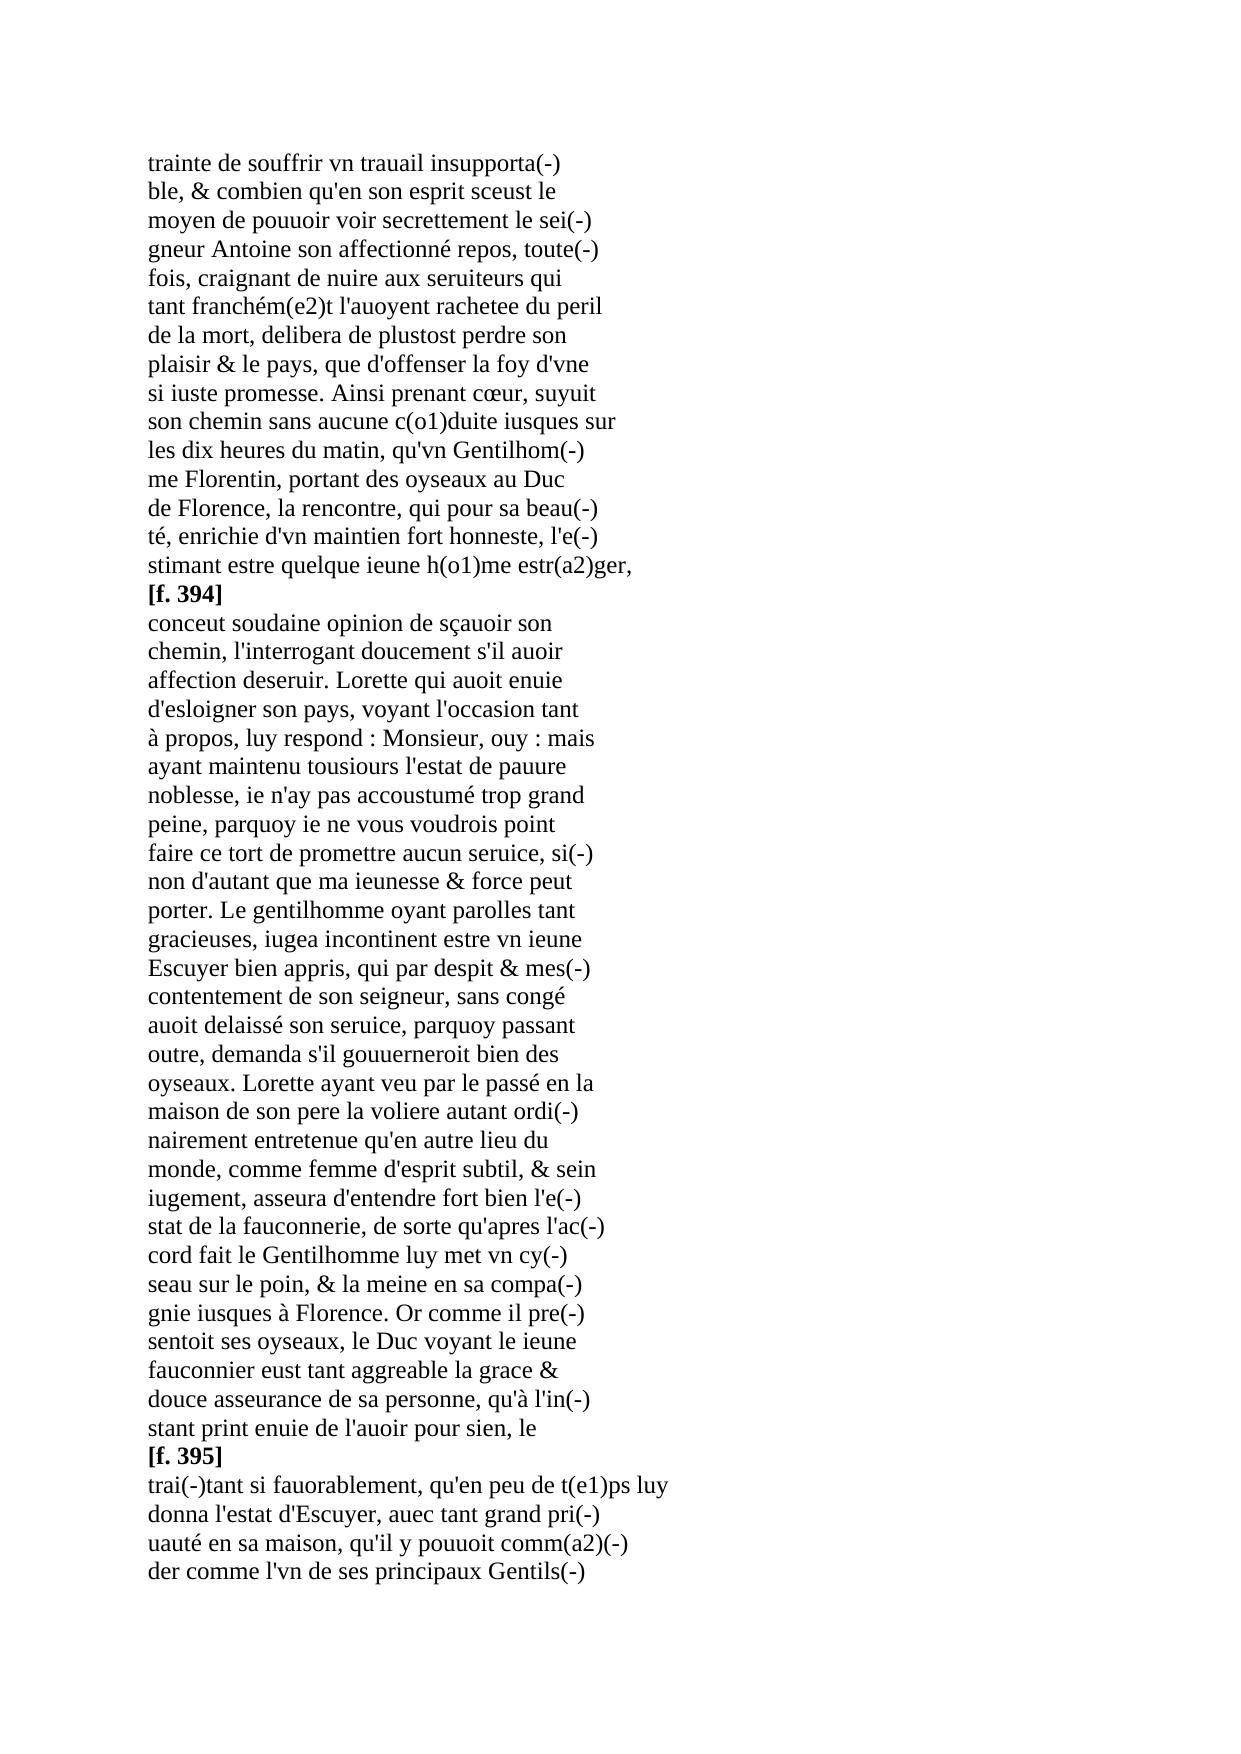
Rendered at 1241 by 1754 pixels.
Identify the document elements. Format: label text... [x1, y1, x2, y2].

text trainte de souffrir vn trauail insupporta(-) ble, & combien qu'en son esprit sceust le moyen de pouuoir voir secrettement le sei(-) gneur Antoine son affectionné repos, toute(-) fois, craignant de nuire aux seruiteurs qui tant franchém(e2)t l'auoyent rachetee du peril de la mort, delibera de plustost perdre son plaisir & le pays, que d'offenser la foy d'vne si iuste promesse. Ainsi prenant cœur, suyuit son chemin sans aucune c(o1)duite iusques sur les dix heures du matin, qu'vn Gentilhom(-) me Florentin, portant des oyseaux au Duc de Florence, la rencontre, qui pour sa beau(-) té, enrichie d'vn maintien fort honneste, l'e(-) stimant estre quelque ieune h(o1)me estr(a2)ger, [f. 394] conceut soudaine opinion de sçauoir son chemin, l'interrogant doucement s'il auoir affection deseruir. Lorette qui auoit enuie d'esloigner son pays, voyant l'occasion tant à propos, luy respond : Monsieur, ouy : mais ayant maintenu tousiours l'estat de pauure noblesse, ie n'ay pas accoustumé trop grand peine, parquoy ie ne vous voudrois point faire ce tort de promettre aucun seruice, si(-) non d'autant que ma ieunesse & force peut porter. Le gentilhomme oyant parolles tant gracieuses, iugea incontinent estre vn ieune Escuyer bien appris, qui par despit & mes(-) contentement de son seigneur, sans congé auoit delaissé son seruice, parquoy passant outre, demanda s'il gouuerneroit bien des oyseaux. Lorette ayant veu par le passé en la maison de son pere la voliere autant ordi(-) nairement entretenue qu'en autre lieu du monde, comme femme d'esprit subtil, & sein iugement, asseura d'entendre fort bien l'e(-) stat de la fauconnerie, de sorte qu'apres l'ac(-) cord fait le Gentilhomme luy met vn cy(-) seau sur le poin, & la meine en sa compa(-) gnie iusques à Florence. Or comme il pre(-) sentoit ses oyseaux, le Duc voyant le ieune fauconnier eust tant aggreable la grace & douce asseurance de sa personne, qu'à l'in(-) stant print enuie de l'auoir pour sien, le [f. 395] trai(-)tant si fauorablement, qu'en peu de t(e1)ps luy donna l'estat d'Escuyer, auec tant grand pri(-) uauté en sa maison, qu'il y pouuoit comm(a2)(-) der comme l'vn de ses principaux Gentils(-) [148, 148, 1093, 1585]
